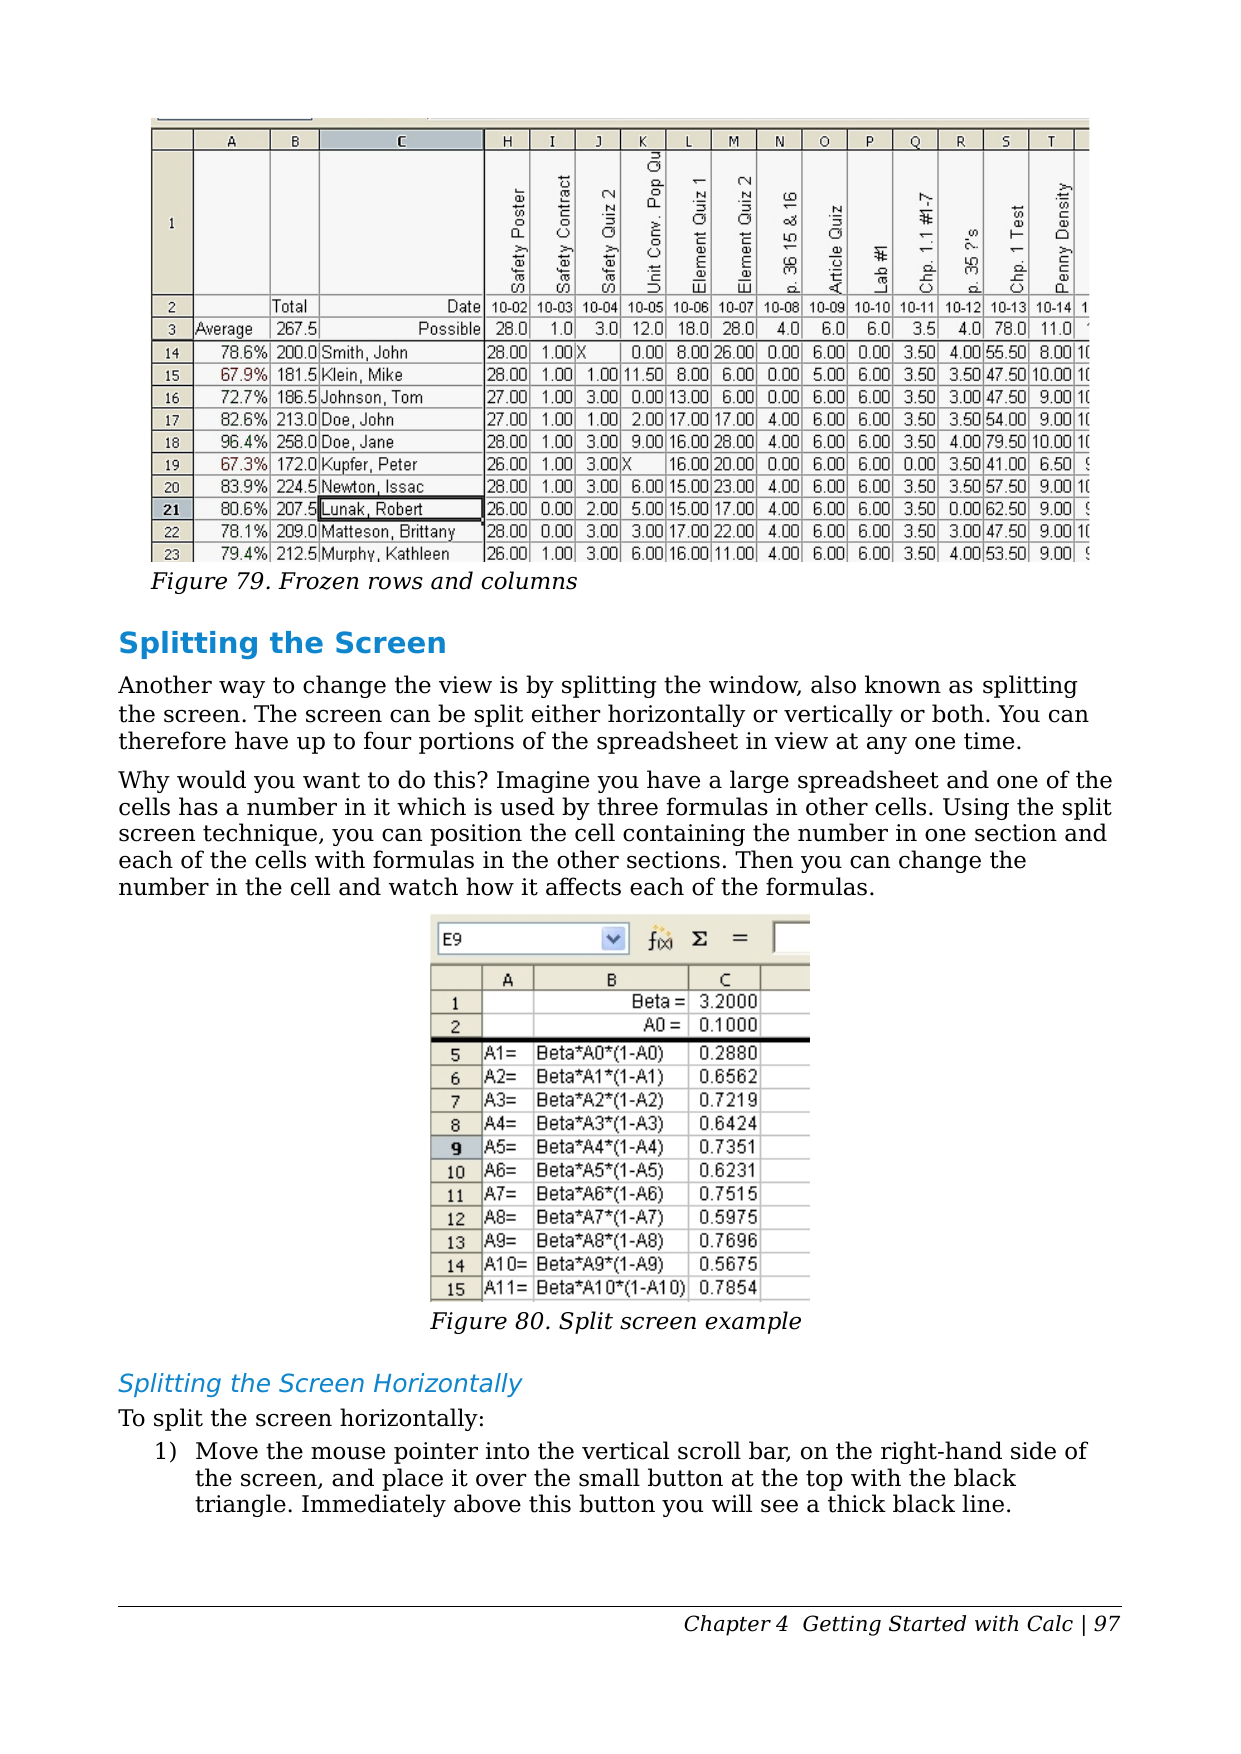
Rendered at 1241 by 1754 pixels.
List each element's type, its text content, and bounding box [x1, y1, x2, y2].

subtitle Splitting the Screen [118, 626, 1122, 660]
list To split the screen horizontally: [118, 1405, 1122, 1432]
text Another way to change the view is by splitting the window, also known as splitting the screen. The screen can be split either horizontally or vertically or both. You can therefore have up to four portions of the spreadsheet in view at any one time. [118, 673, 1122, 755]
list Move the mouse pointer into the vertical scroll bar, on the right-hand side of the screen, and place it over the small button at the top with the black triangle. Immediately above this button you will see a thick black line. [177, 1438, 1122, 1518]
text Figure 80. Split screen example [430, 1308, 810, 1335]
picture [430, 913, 810, 1302]
subtitle Splitting the Screen Horizontally [118, 1369, 1122, 1398]
picture [150, 118, 1090, 562]
text Why would you want to do this? Imagine you have a large spreadsheet and one of the cells has a number in it which is used by three formulas in other cells. Using the split screen technique, you can position the cell containing the number in one section and each of the cells with formulas in the other sections. Then you can change the number in the cell and watch how it affects each of the formulas. [118, 767, 1122, 901]
text Figure 79. Frozen rows and columns [151, 568, 1089, 594]
